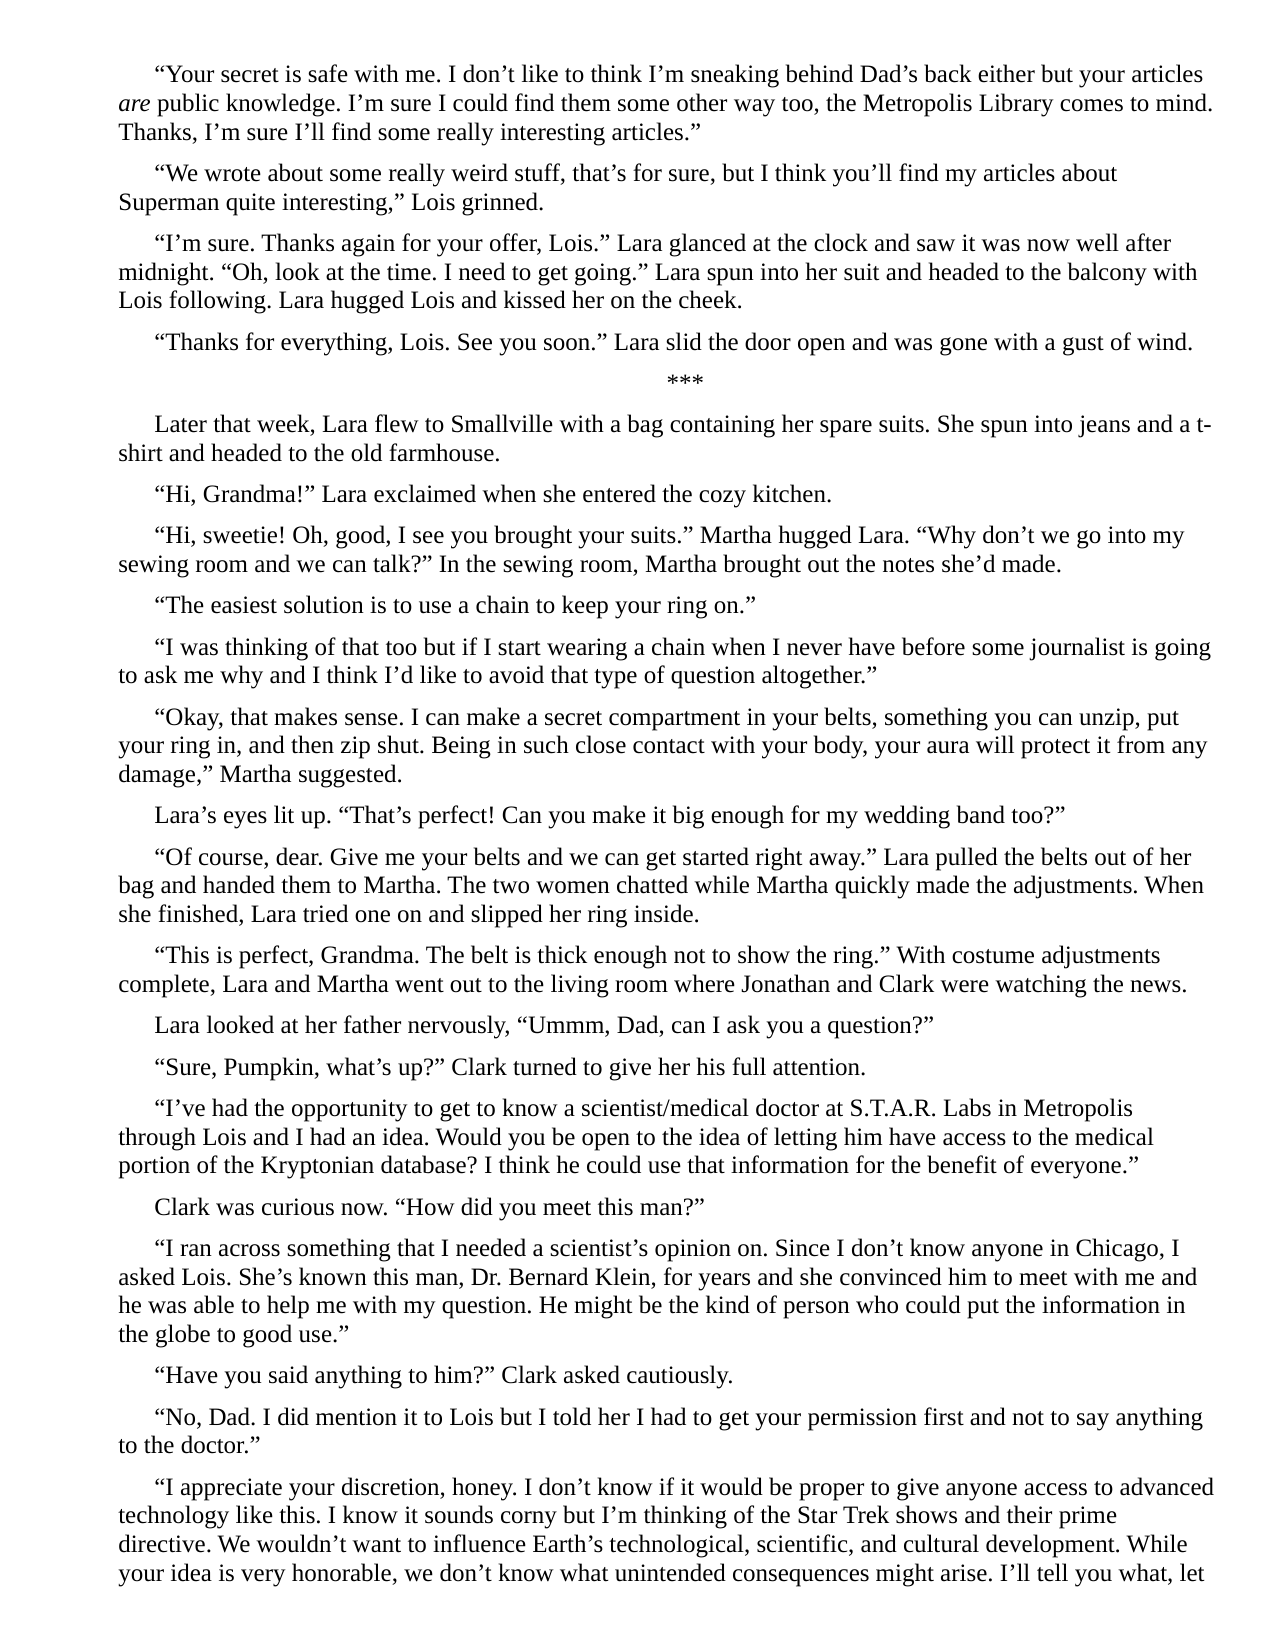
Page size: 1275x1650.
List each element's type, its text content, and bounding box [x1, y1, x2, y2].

text Lara’s eyes lit up. “That’s perfect! Can you make it big enough for my wedding band too?” [118, 800, 1216, 829]
text “This is perfect, Grandma. The belt is thick enough not to show the ring.” With costume adjustments complete, Lara and Martha went out to the living room where Jonathan and Clark were watching the news. [118, 940, 1216, 998]
text “Okay, that makes sense. I can make a secret compartment in your belts, something you can unzip, put your ring in, and then zip shut. Being in such close contact with your body, your aura will protect it from any damage,” Martha suggested. [118, 702, 1216, 788]
text Later that week, Lara flew to Smallville with a bag containing her spare suits. She spun into jeans and a t-shirt and headed to the old farmhouse. [118, 409, 1216, 467]
text “Thanks for everything, Lois. See you soon.” Lara slid the door open and was gone with a gust of wind. [118, 327, 1216, 355]
text Clark was curious now. “How did you meet this man?” [118, 1192, 1216, 1220]
text “I’m sure. Thanks again for your offer, Lois.” Lara glanced at the clock and saw it was now well after midnight. “Oh, look at the time. I need to get going.” Lara spun into her suit and headed to the balcony with Lois following. Lara hugged Lois and kissed her on the cheek. [118, 228, 1216, 314]
text “I ran across something that I needed a scientist’s opinion on. Since I don’t know anyone in Chicago, I asked Lois. She’s known this man, Dr. Bernard Klein, for years and she convinced him to meet with me and he was able to help me with my question. He might be the kind of person who could put the information in the globe to good use.” [118, 1233, 1216, 1348]
text *** [118, 368, 1216, 397]
text “Have you said anything to him?” Clark asked cautiously. [118, 1360, 1216, 1389]
text “Hi, sweetie! Oh, good, I see you brought your suits.” Martha hugged Lara. “Why don’t we go into my sewing room and we can talk?” In the sewing room, Martha brought out the notes she’d made. [118, 520, 1216, 578]
text “I appreciate your discretion, honey. I don’t know if it would be proper to give anyone access to advanced technology like this. I know it sounds corny but I’m thinking of the Star Trek shows and their prime directive. We wouldn’t want to influence Earth’s technological, scientific, and cultural development. While your idea is very honorable, we don’t know what unintended consequences might arise. I’ll tell you what, let [118, 1472, 1216, 1587]
text “I was thinking of that too but if I start wearing a chain when I never have before some journalist is going to ask me why and I think I’d like to avoid that type of question altogether.” [118, 632, 1216, 689]
text Lara looked at her father nervously, “Ummm, Dad, can I ask you a question?” [118, 1010, 1216, 1039]
text “Sure, Pumpkin, what’s up?” Clark turned to give her his full attention. [118, 1052, 1216, 1080]
text “Your secret is safe with me. I don’t like to think I’m sneaking behind Dad’s back either but your articles are public knowledge. I’m sure I could find them some other way too, the Metropolis Library comes to mind. Thanks, I’m sure I’ll find some really interesting articles.” [118, 59, 1216, 145]
text “Of course, dear. Give me your belts and we can get started right away.” Lara pulled the belts out of her bag and handed them to Martha. The two women chatted while Martha quickly made the adjustments. When she finished, Lara tried one on and slipped her ring inside. [118, 842, 1216, 928]
text “No, Dad. I did mention it to Lois but I told her I had to get your permission first and not to say anything to the doctor.” [118, 1402, 1216, 1459]
text “We wrote about some really weird stuff, that’s for sure, but I think you’ll find my articles about Superman quite interesting,” Lois grinned. [118, 158, 1216, 215]
text “Hi, Grandma!” Lara exclaimed when she entered the cozy kitchen. [118, 479, 1216, 508]
text “I’ve had the opportunity to get to know a scientist/medical doctor at S.T.A.R. Labs in Metropolis through Lois and I had an idea. Would you be open to the idea of letting him have access to the medical portion of the Kryptonian database? I think he could use that information for the benefit of everyone.” [118, 1093, 1216, 1179]
text “The easiest solution is to use a chain to keep your ring on.” [118, 590, 1216, 619]
